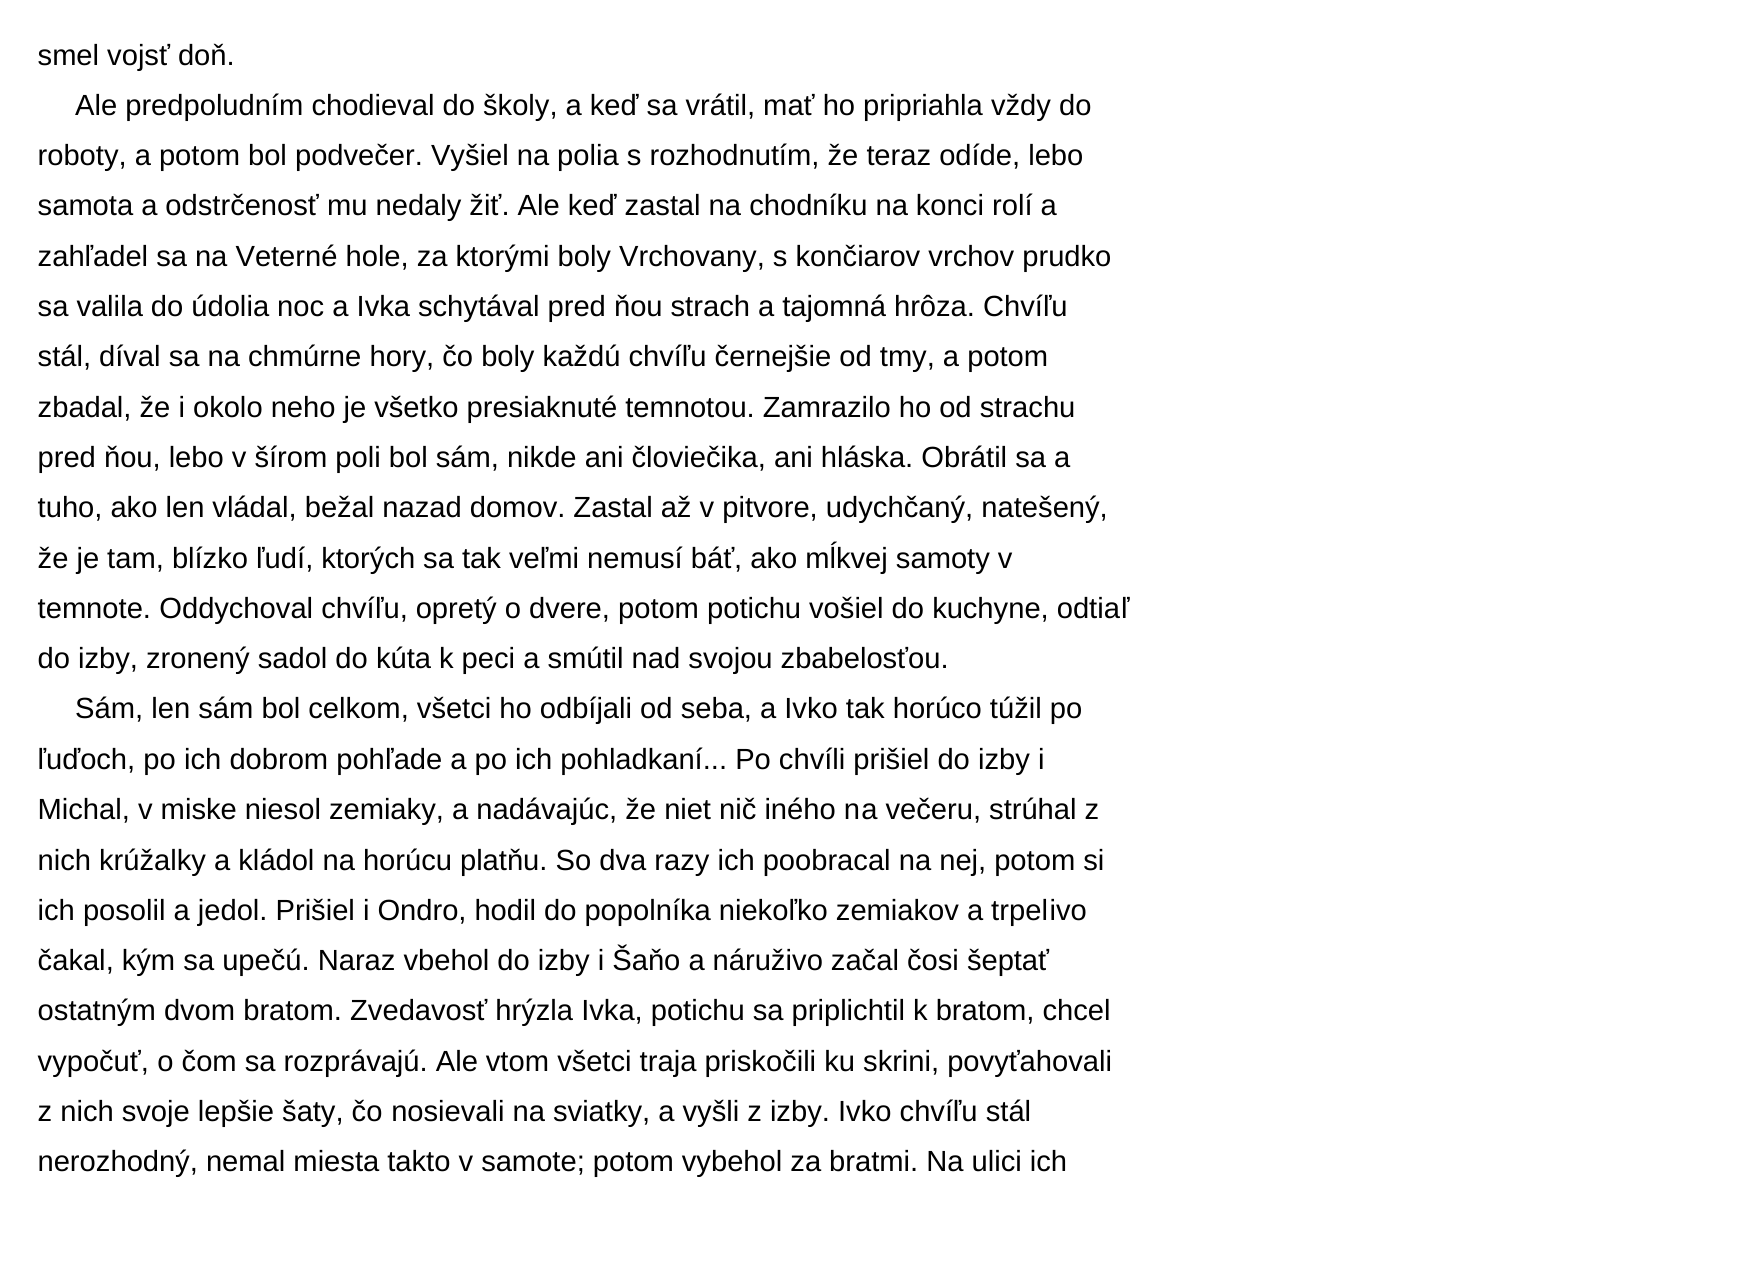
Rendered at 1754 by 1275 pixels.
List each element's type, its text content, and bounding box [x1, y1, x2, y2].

text smel vojsť doň. [37, 37, 1130, 71]
text Sám, len sám bol celkom, všetci ho odbíjali od seba, a Ivko tak horúco túžil po ľuďoch, po ich dobrom pohľade a po ich pohladkaní... Po chvíli prišiel do izby i Michal, v miske niesol zemiaky, a nadávajúc, že niet nič iného na večeru, strúhal z nich krúžalky a kládol na horúcu platňu. So dva razy ich poobracal na nej, potom si ich posolil a jedol. Prišiel i Ondro, hodil do popolníka niekoľko zemiakov a trpelivo čakal, kým sa upečú. Naraz vbehol do izby i Šaňo a náruživo začal čosi šeptať ostatným dvom bratom. Zvedavosť hrýzla Ivka, potichu sa priplichtil k bratom, chcel vypočuť, o čom sa rozprávajú. Ale vtom všetci traja priskočili ku skrini, povyťahovali z nich svoje lepšie šaty, čo nosievali na sviatky, a vyšli z izby. Ivko chvíľu stál nerozhodný, nemal miesta takto v samote; potom vybehol za bratmi. Na ulici ich [37, 692, 1130, 1178]
text Ale predpoludním chodieval do školy, a keď sa vrátil, mať ho pripriahla vždy do roboty, a potom bol podvečer. Vyšiel na polia s rozhodnutím, že teraz odíde, lebo samota a odstrčenosť mu nedaly žiť. Ale keď zastal na chodníku na konci rolí a zahľadel sa na Veterné hole, za ktorými boly Vrchovany, s končiarov vrchov prudko sa valila do údolia noc a Ivka schytával pred ňou strach a tajomná hrôza. Chvíľu stál, díval sa na chmúrne hory, čo boly každú chvíľu černejšie od tmy, a potom zbadal, že i okolo neho je všetko presiaknuté temnotou. Zamrazilo ho od strachu pred ňou, lebo v šírom poli bol sám, nikde ani človiečika, ani hláska. Obrátil sa a tuho, ako len vládal, bežal nazad domov. Zastal až v pitvore, udychčaný, natešený, že je tam, blízko ľudí, ktorých sa tak veľmi nemusí báť, ako mĺkvej samoty v temnote. Oddychoval chvíľu, opretý o dvere, potom potichu vošiel do kuchyne, odtiaľ do izby, zronený sadol do kúta k peci a smútil nad svojou zbabelosťou. [37, 88, 1130, 675]
